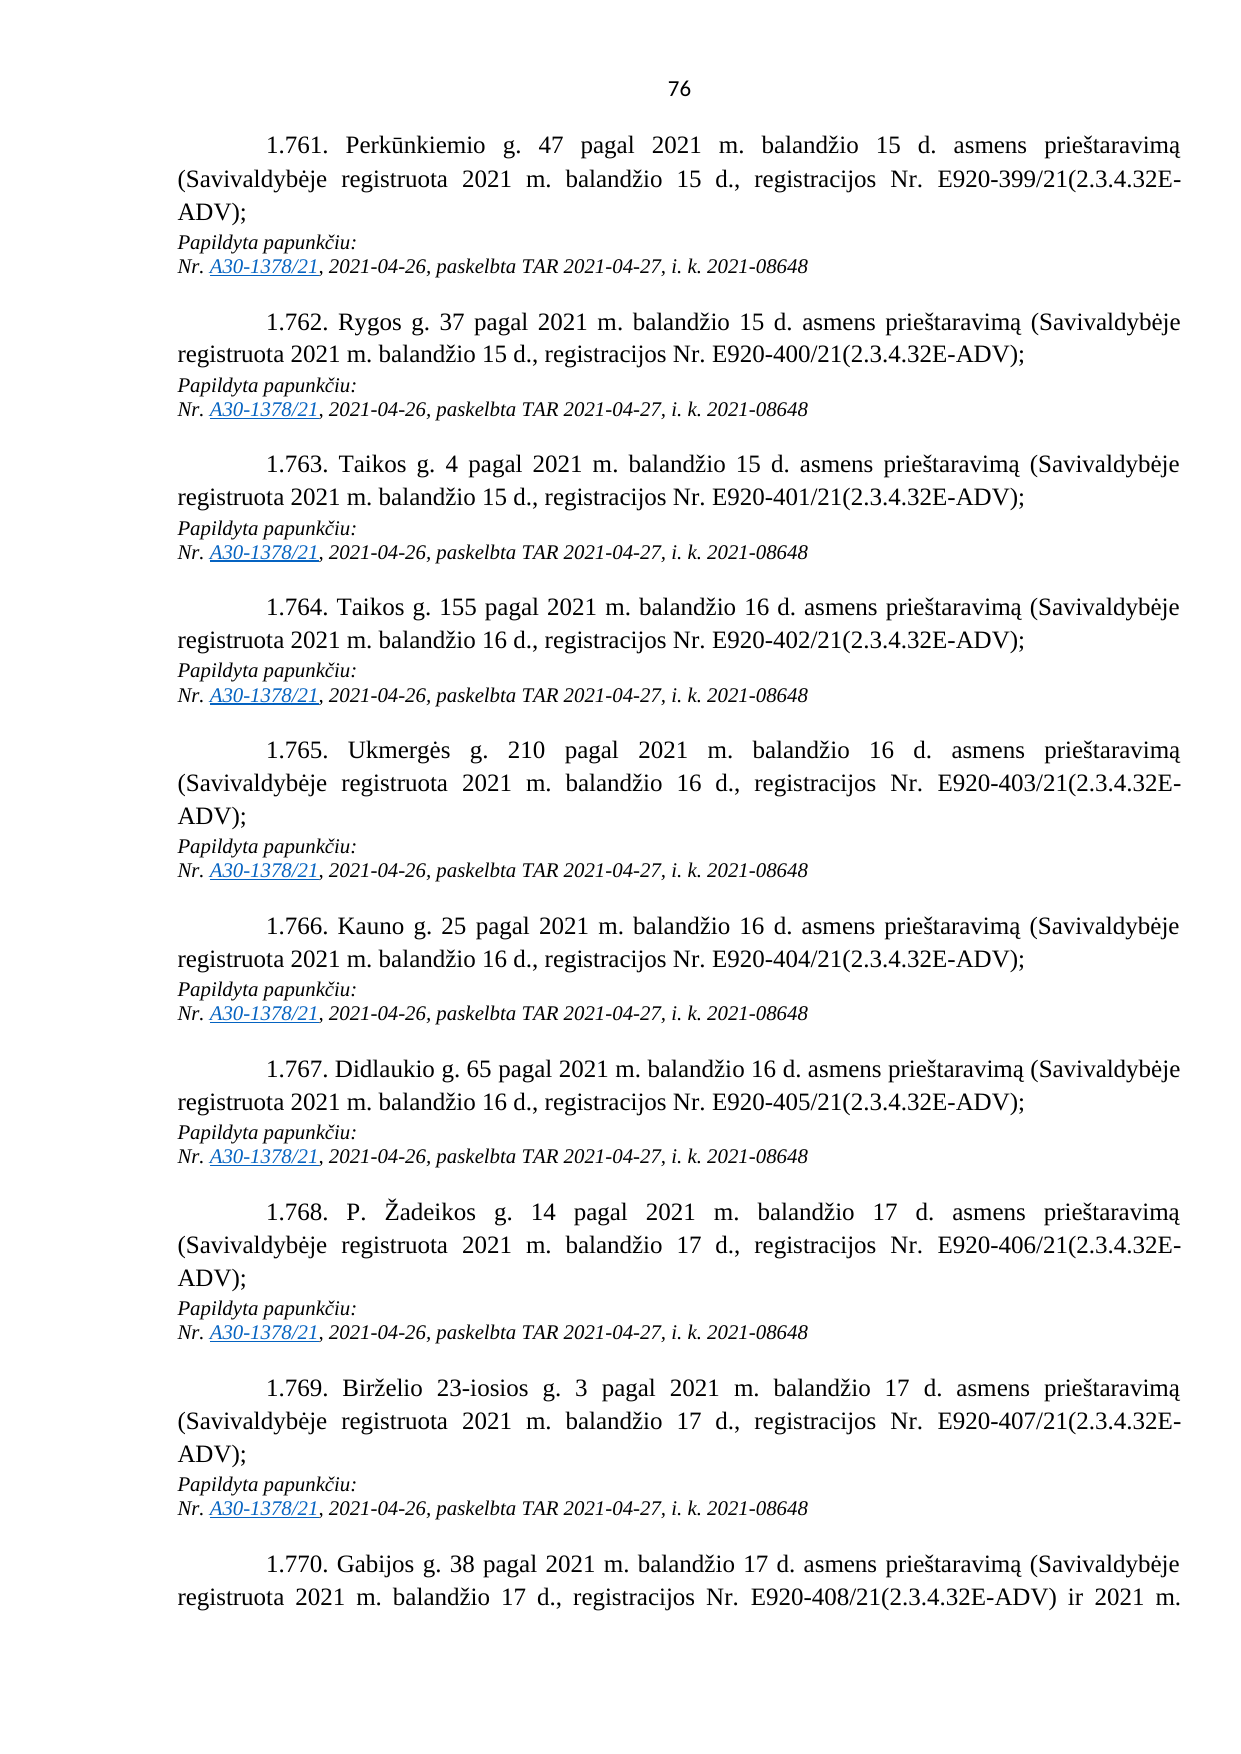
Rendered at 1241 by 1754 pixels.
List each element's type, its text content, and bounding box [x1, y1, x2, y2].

text Nr. A30-1378/21, 2021-04-26, paskelbta TAR 2021-04-27, i. k. 2021-08648 [177, 1001, 1181, 1025]
text Papildyta papunkčiu: [177, 373, 1181, 397]
text 1.762. Rygos g. 37 pagal 2021 m. balandžio 15 d. asmens prieštaravimą (Savivaldybėje registruota 2021 m. balandžio 15 d., registracijos Nr. E920-400/21(2.3.4.32E-ADV); [177, 307, 1181, 368]
text Papildyta papunkčiu: [177, 977, 1181, 1001]
text Papildyta papunkčiu: [177, 1472, 1181, 1496]
text 1.765. Ukmergės g. 210 pagal 2021 m. balandžio 16 d. asmens prieštaravimą (Savivaldybėje registruota 2021 m. balandžio 16 d., registracijos Nr. E920-403/21(2.3.4.32E-ADV); [177, 735, 1181, 830]
text Nr. A30-1378/21, 2021-04-26, paskelbta TAR 2021-04-27, i. k. 2021-08648 [177, 1496, 1181, 1520]
text 1.766. Kauno g. 25 pagal 2021 m. balandžio 16 d. asmens prieštaravimą (Savivaldybėje registruota 2021 m. balandžio 16 d., registracijos Nr. E920-404/21(2.3.4.32E-ADV); [177, 911, 1181, 973]
text 1.761. Perkūnkiemio g. 47 pagal 2021 m. balandžio 15 d. asmens prieštaravimą (Savivaldybėje registruota 2021 m. balandžio 15 d., registracijos Nr. E920-399/21(2.3.4.32E-ADV); [177, 131, 1181, 225]
text Nr. A30-1378/21, 2021-04-26, paskelbta TAR 2021-04-27, i. k. 2021-08648 [177, 858, 1181, 882]
text Nr. A30-1378/21, 2021-04-26, paskelbta TAR 2021-04-27, i. k. 2021-08648 [177, 1320, 1181, 1344]
text Papildyta papunkčiu: [177, 834, 1181, 858]
text Papildyta papunkčiu: [177, 1296, 1181, 1320]
text 1.764. Taikos g. 155 pagal 2021 m. balandžio 16 d. asmens prieštaravimą (Savivaldybėje registruota 2021 m. balandžio 16 d., registracijos Nr. E920-402/21(2.3.4.32E-ADV); [177, 592, 1181, 654]
text Papildyta papunkčiu: [177, 658, 1181, 682]
text Nr. A30-1378/21, 2021-04-26, paskelbta TAR 2021-04-27, i. k. 2021-08648 [177, 539, 1181, 564]
text Papildyta papunkčiu: [177, 1120, 1181, 1144]
text 1.770. Gabijos g. 38 pagal 2021 m. balandžio 17 d. asmens prieštaravimą (Savivaldybėje registruota 2021 m. balandžio 17 d., registracijos Nr. E920-408/21(2.3.4.32E-ADV) ir 2021 m. [177, 1549, 1181, 1611]
text Nr. A30-1378/21, 2021-04-26, paskelbta TAR 2021-04-27, i. k. 2021-08648 [177, 254, 1181, 278]
text 1.767. Didlaukio g. 65 pagal 2021 m. balandžio 16 d. asmens prieštaravimą (Savivaldybėje registruota 2021 m. balandžio 16 d., registracijos Nr. E920-405/21(2.3.4.32E-ADV); [177, 1054, 1181, 1116]
text Nr. A30-1378/21, 2021-04-26, paskelbta TAR 2021-04-27, i. k. 2021-08648 [177, 397, 1181, 421]
text Papildyta papunkčiu: [177, 230, 1181, 254]
text Papildyta papunkčiu: [177, 516, 1181, 539]
text 1.768. P. Žadeikos g. 14 pagal 2021 m. balandžio 17 d. asmens prieštaravimą (Savivaldybėje registruota 2021 m. balandžio 17 d., registracijos Nr. E920-406/21(2.3.4.32E-ADV); [177, 1197, 1181, 1292]
text 1.769. Birželio 23-iosios g. 3 pagal 2021 m. balandžio 17 d. asmens prieštaravimą (Savivaldybėje registruota 2021 m. balandžio 17 d., registracijos Nr. E920-407/21(2.3.4.32E-ADV); [177, 1373, 1181, 1468]
text 1.763. Taikos g. 4 pagal 2021 m. balandžio 15 d. asmens prieštaravimą (Savivaldybėje registruota 2021 m. balandžio 15 d., registracijos Nr. E920-401/21(2.3.4.32E-ADV); [177, 449, 1181, 511]
text Nr. A30-1378/21, 2021-04-26, paskelbta TAR 2021-04-27, i. k. 2021-08648 [177, 1144, 1181, 1168]
text Nr. A30-1378/21, 2021-04-26, paskelbta TAR 2021-04-27, i. k. 2021-08648 [177, 682, 1181, 707]
